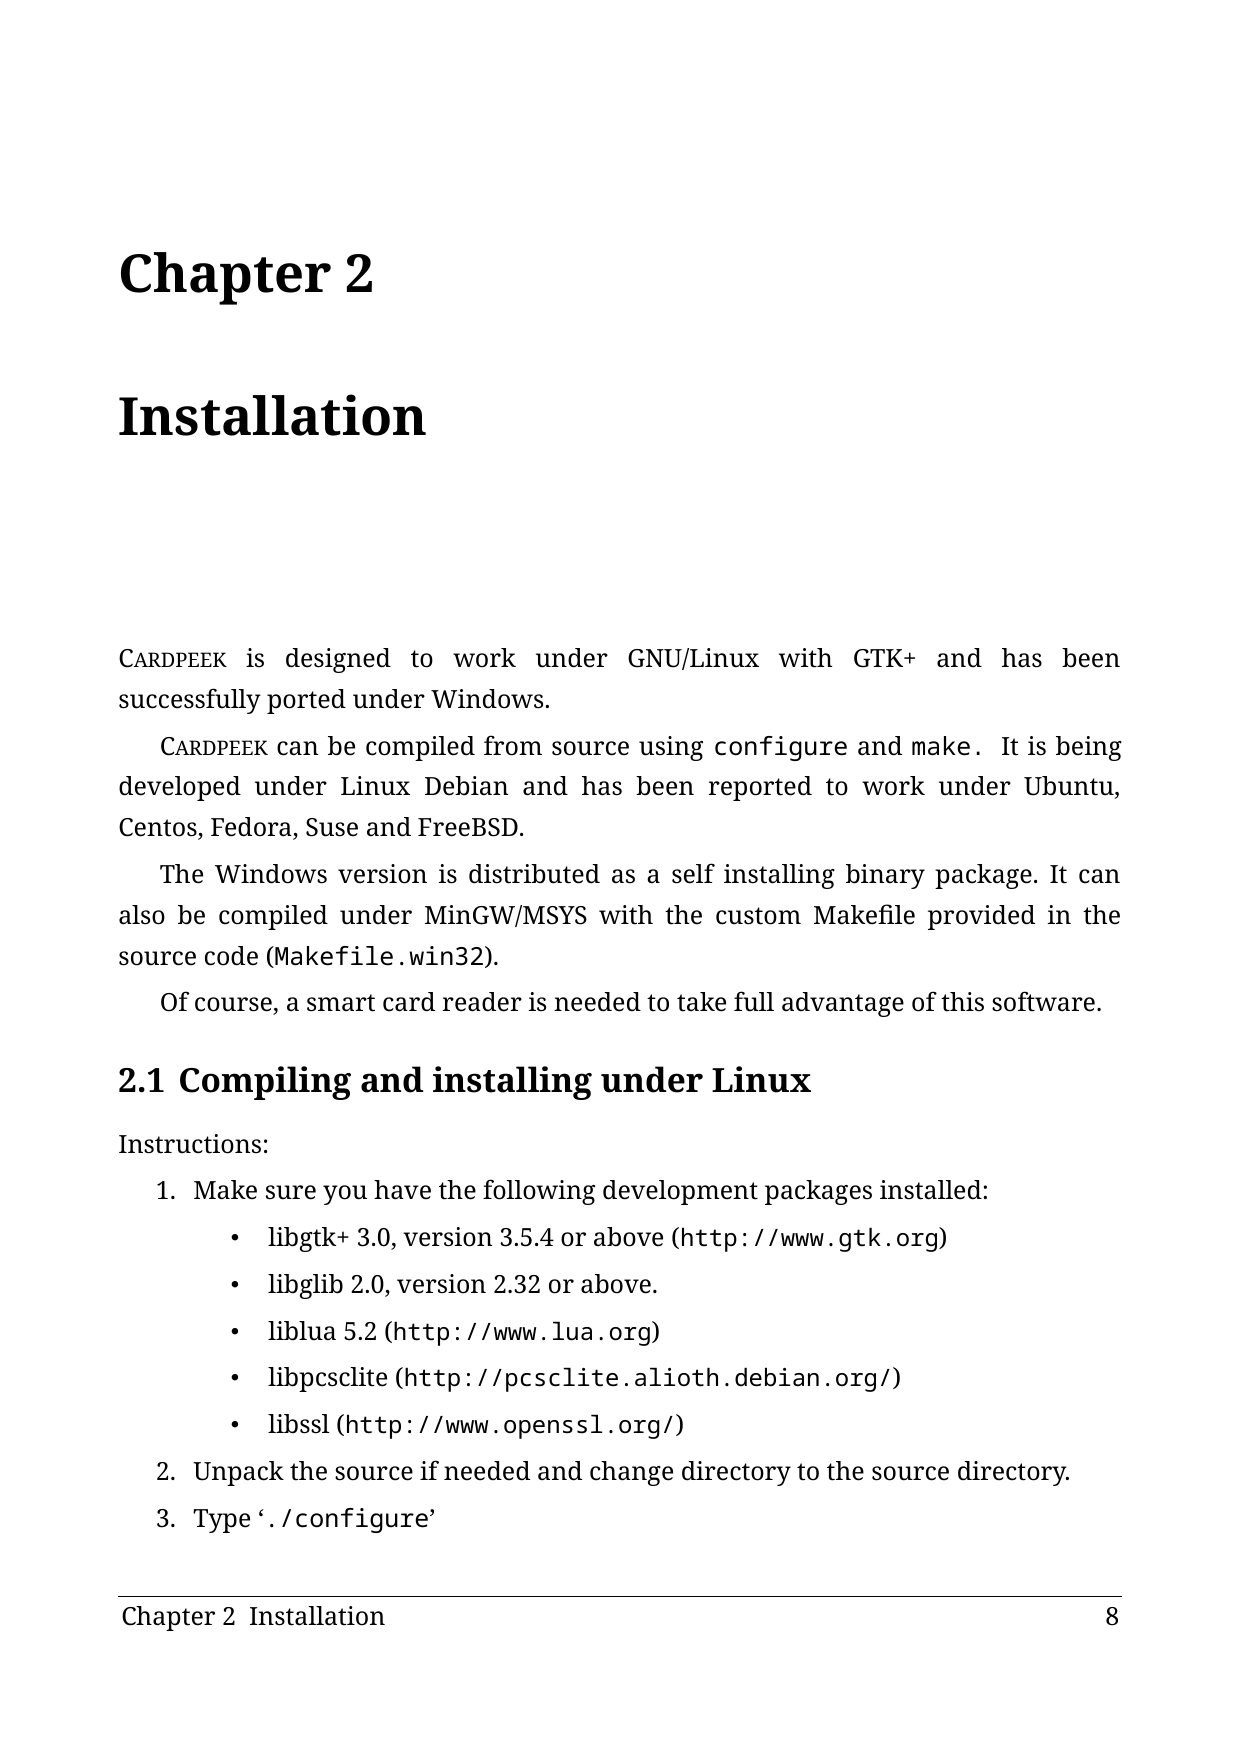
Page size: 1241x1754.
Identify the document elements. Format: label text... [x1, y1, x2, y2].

subtitle Installation [118, 236, 1122, 451]
list liblua 5.2 (http://www.lua.org) [231, 1313, 1122, 1347]
text Instructions: [118, 1126, 1122, 1160]
list libgtk+ 3.0, version 3.5.4 or above (http://www.gtk.org) [231, 1220, 1122, 1254]
list libssl (http://www.openssl.org/) [231, 1407, 1122, 1441]
text Of course, a smart card reader is needed to take full advantage of this software. [118, 985, 1122, 1019]
list libglib 2.0, version 2.32 or above. [231, 1267, 1122, 1301]
list Unpack the source if needed and change directory to the source directory. [156, 1454, 1122, 1488]
text The Windows version is distributed as a self installing binary package. It can also be compiled under MinGW/MSYS with the custom Makefile provided in the source code (Makefile.win32). [118, 857, 1122, 972]
list libpcsclite (http://pcsclite.alioth.debian.org/) [231, 1360, 1122, 1394]
text Cardpeek can be compiled from source using configure and make. It is being developed under Linux Debian and has been reported to work under Ubuntu, Centos, Fedora, Suse and FreeBSD. [118, 728, 1122, 844]
subtitle Compiling and installing under Linux [118, 1057, 1122, 1102]
list Type ‘./configure’ [156, 1500, 1122, 1534]
list Make sure you have the following development packages installed: [156, 1173, 1122, 1207]
text Cardpeek is designed to work under GNU/Linux with GTK+ and has been successfully ported under Windows. [118, 641, 1122, 716]
